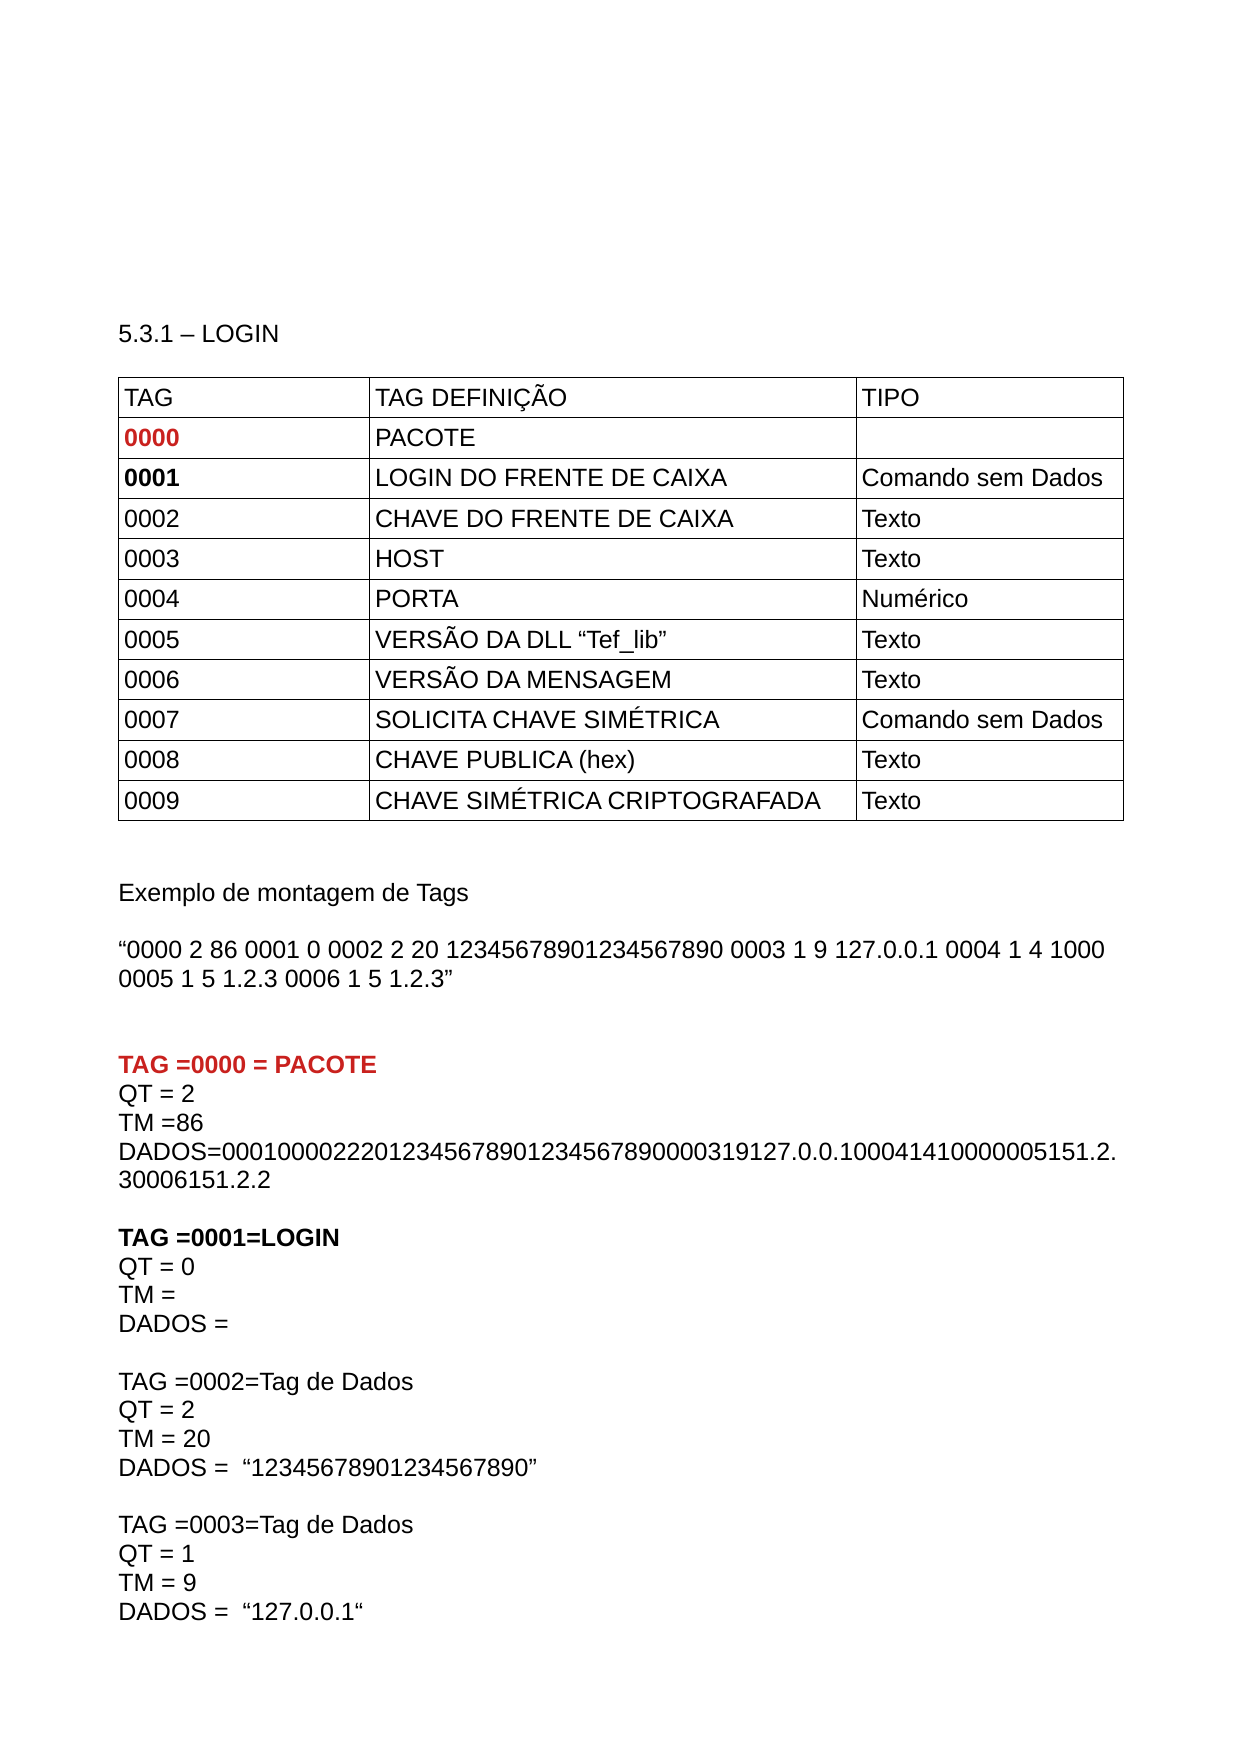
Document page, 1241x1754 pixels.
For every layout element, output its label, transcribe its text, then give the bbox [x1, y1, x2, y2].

text TAG =0002=Tag de Dados [118, 1367, 1122, 1395]
text Exemplo de montagem de Tags [118, 878, 1122, 907]
table_cell SOLICITA CHAVE SIMÉTRICA [370, 700, 856, 740]
text QT = 0 [118, 1252, 1122, 1280]
table_header TAG DEFINIÇÃO [370, 378, 856, 417]
table_cell CHAVE DO FRENTE DE CAIXA [370, 499, 856, 538]
table_cell Comando sem Dados [857, 459, 1123, 498]
table_cell Texto [857, 741, 1123, 780]
table_cell [857, 418, 1123, 457]
text TM = 20 [118, 1424, 1122, 1453]
table_cell Texto [857, 781, 1123, 820]
table_cell 0001 [119, 459, 369, 498]
text 5.3.1 – LOGIN [118, 319, 1122, 348]
table_cell 0003 [119, 539, 369, 578]
text QT = 1 [118, 1539, 1122, 1568]
text TM = 9 [118, 1568, 1122, 1597]
text DADOS = [118, 1309, 1122, 1338]
text TAG =0000 = PACOTE [118, 1050, 1122, 1079]
table_cell 0007 [119, 700, 369, 740]
text DADOS = “127.0.0.1“ [118, 1597, 1122, 1625]
table_cell VERSÃO DA DLL “Tef_lib” [370, 620, 856, 659]
table_cell 0004 [119, 580, 369, 619]
table_cell Texto [857, 620, 1123, 659]
text QT = 2 [118, 1079, 1122, 1108]
table_cell 0002 [119, 499, 369, 538]
table_cell Numérico [857, 580, 1123, 619]
table_cell Texto [857, 660, 1123, 699]
table_cell Comando sem Dados [857, 700, 1123, 740]
table_cell LOGIN DO FRENTE DE CAIXA [370, 459, 856, 498]
table_header TAG [119, 378, 369, 417]
table_cell PACOTE [370, 418, 856, 457]
text TM =86 [118, 1108, 1122, 1137]
text TAG =0001=LOGIN [118, 1223, 1122, 1252]
table_cell 0006 [119, 660, 369, 699]
table_cell 0008 [119, 741, 369, 780]
text DADOS=00010000222012345678901234567890000319127.0.0.100041410000005151.2.30006151.2.2 [118, 1137, 1122, 1194]
text TM = [118, 1280, 1122, 1309]
text TAG =0003=Tag de Dados [118, 1510, 1122, 1539]
table_cell HOST [370, 539, 856, 578]
text QT = 2 [118, 1395, 1122, 1424]
table_cell Texto [857, 539, 1123, 578]
text “0000 2 86 0001 0 0002 2 20 12345678901234567890 0003 1 9 127.0.0.1 0004 1 4 1000 0005 1 5 1.2.3 0006 1 5 1.2.3” [118, 935, 1122, 993]
table_cell Texto [857, 499, 1123, 538]
table_cell PORTA [370, 580, 856, 619]
table_cell 0009 [119, 781, 369, 820]
table_cell 0005 [119, 620, 369, 659]
table_cell VERSÃO DA MENSAGEM [370, 660, 856, 699]
table_cell CHAVE PUBLICA (hex) [370, 741, 856, 780]
table_header TIPO [857, 378, 1123, 417]
table_cell 0000 [119, 418, 369, 457]
table_cell CHAVE SIMÉTRICA CRIPTOGRAFADA [370, 781, 856, 820]
text DADOS = “12345678901234567890” [118, 1453, 1122, 1482]
